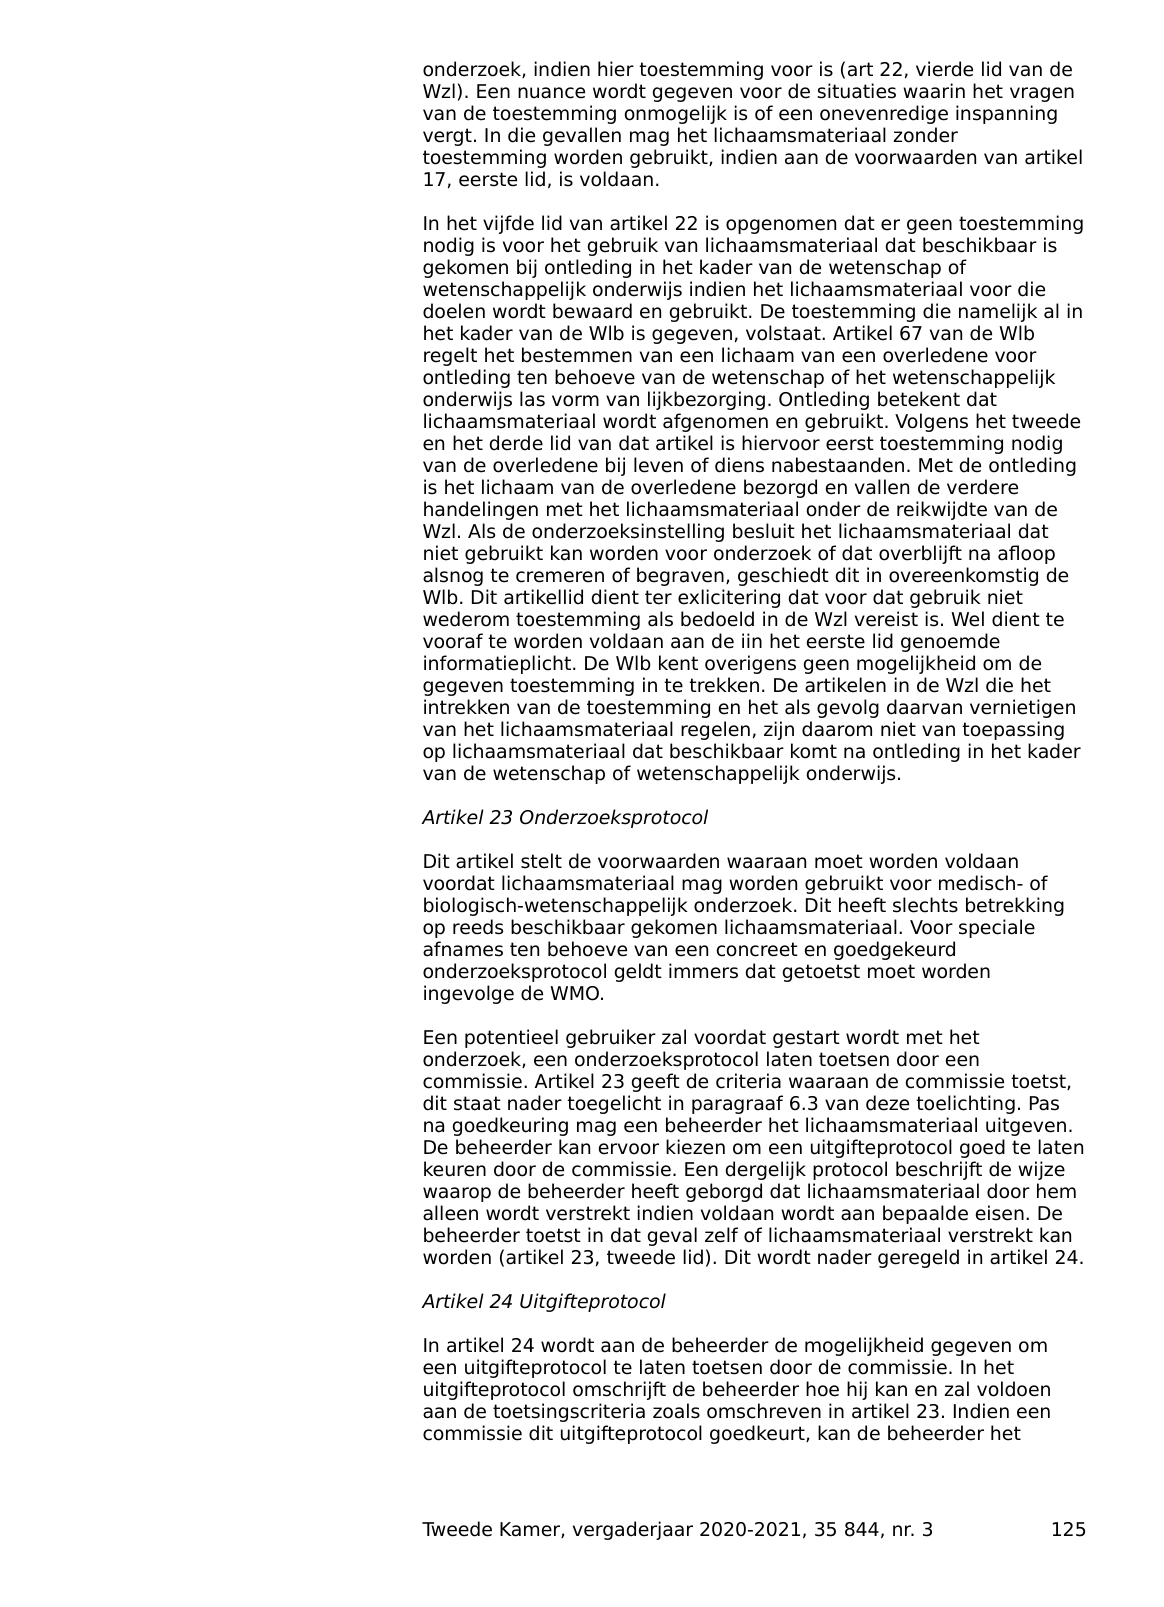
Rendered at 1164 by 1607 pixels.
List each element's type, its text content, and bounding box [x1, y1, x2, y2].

text Een potentieel gebruiker zal voordat gestart wordt met het onderzoek, een onderzoeksprotocol laten toetsen door een commissie. Artikel 23 geeft de criteria waaraan de commissie toetst, dit staat nader toegelicht in paragraaf 6.3 van deze toelichting. Pas na goedkeuring mag een beheerder het lichaamsmateriaal uitgeven. De beheerder kan ervoor kiezen om een uitgifteprotocol goed te laten keuren door de commissie. Een dergelijk protocol beschrijft de wijze waarop de beheerder heeft geborgd dat lichaamsmateriaal door hem alleen wordt verstrekt indien voldaan wordt aan bepaalde eisen. De beheerder toetst in dat geval zelf of lichaamsmateriaal verstrekt kan worden (artikel 23, tweede lid). Dit wordt nader geregeld in artikel 24. [422, 1027, 1087, 1269]
text Dit artikel stelt de voorwaarden waaraan moet worden voldaan voordat lichaamsmateriaal mag worden gebruikt voor medisch- of biologisch-wetenschappelijk onderzoek. Dit heeft slechts betrekking op reeds beschikbaar gekomen lichaamsmateriaal. Voor speciale afnames ten behoeve van een concreet en goedgekeurd onderzoeksprotocol geldt immers dat getoetst moet worden ingevolge de WMO. [422, 851, 1087, 1005]
text In het vijfde lid van artikel 22 is opgenomen dat er geen toestemming nodig is voor het gebruik van lichaamsmateriaal dat beschikbaar is gekomen bij ontleding in het kader van de wetenschap of wetenschappelijk onderwijs indien het lichaamsmateriaal voor die doelen wordt bewaard en gebruikt. De toestemming die namelijk al in het kader van de Wlb is gegeven, volstaat. Artikel 67 van de Wlb regelt het bestemmen van een lichaam van een overledene voor ontleding ten behoeve van de wetenschap of het wetenschappelijk onderwijs las vorm van lijkbezorging. Ontleding betekent dat lichaamsmateriaal wordt afgenomen en gebruikt. Volgens het tweede en het derde lid van dat artikel is hiervoor eerst toestemming nodig van de overledene bij leven of diens nabestaanden. Met de ontleding is het lichaam van de overledene bezorgd en vallen de verdere handelingen met het lichaamsmateriaal onder de reikwijdte van de Wzl. Als de onderzoeksinstelling besluit het lichaamsmateriaal dat niet gebruikt kan worden voor onderzoek of dat overblijft na afloop alsnog te cremeren of begraven, geschiedt dit in overeenkomstig de Wlb. Dit artikellid dient ter exlicitering dat voor dat gebruik niet wederom toestemming als bedoeld in de Wzl vereist is. Wel dient te vooraf te worden voldaan aan de iin het eerste lid genoemde informatieplicht. De Wlb kent overigens geen mogelijkheid om de gegeven toestemming in te trekken. De artikelen in de Wzl die het intrekken van de toestemming en het als gevolg daarvan vernietigen van het lichaamsmateriaal regelen, zijn daarom niet van toepassing op lichaamsmateriaal dat beschikbaar komt na ontleding in het kader van de wetenschap of wetenschappelijk onderwijs. [422, 213, 1087, 784]
subtitle Artikel 23 Onderzoeksprotocol [422, 807, 1087, 829]
text In artikel 24 wordt aan de beheerder de mogelijkheid gegeven om een uitgifteprotocol te laten toetsen door de commissie. In het uitgifteprotocol omschrijft de beheerder hoe hij kan en zal voldoen aan de toetsingscriteria zoals omschreven in artikel 23. Indien een commissie dit uitgifteprotocol goedkeurt, kan de beheerder het [422, 1335, 1087, 1445]
subtitle Artikel 24 Uitgifteprotocol [422, 1291, 1087, 1313]
text onderzoek, indien hier toestemming voor is (art 22, vierde lid van de Wzl). Een nuance wordt gegeven voor de situaties waarin het vragen van de toestemming onmogelijk is of een onevenredige inspanning vergt. In die gevallen mag het lichaamsmateriaal zonder toestemming worden gebruikt, indien aan de voorwaarden van artikel 17, eerste lid, is voldaan. [422, 59, 1087, 191]
